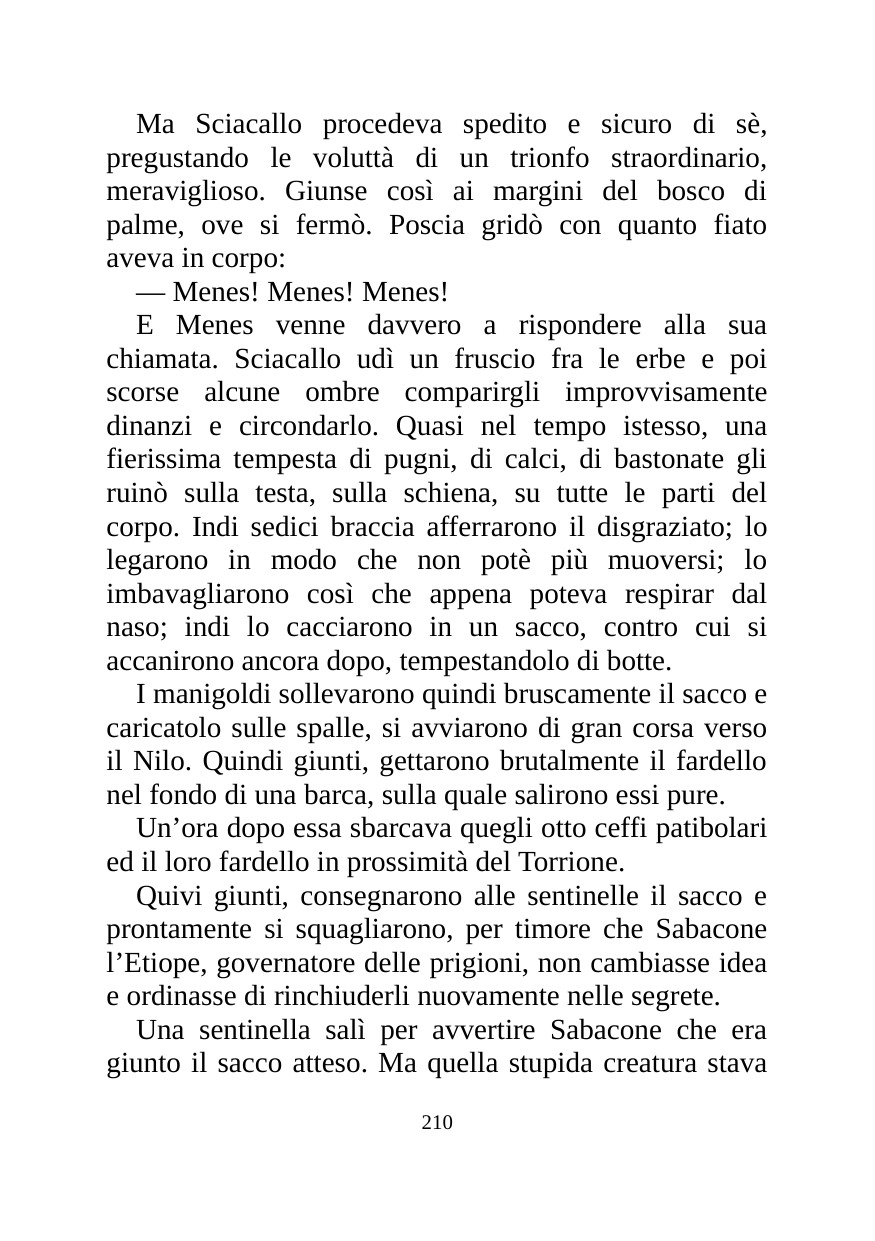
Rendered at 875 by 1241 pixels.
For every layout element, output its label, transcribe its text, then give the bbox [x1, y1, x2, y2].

text Una sentinella salì per avvertire Sabacone che era giunto il sacco atteso. Ma quella stupida creatura stava [106, 1012, 768, 1079]
text Un’ora dopo essa sbarcava quegli otto ceffi patibolari ed il loro fardello in prossimità del Torrione. [106, 811, 768, 878]
text — Menes! Menes! Menes! [106, 274, 768, 307]
text E Menes venne davvero a rispondere alla sua chiamata. Sciacallo udì un fruscio fra le erbe e poi scorse alcune ombre comparirgli improvvisamente dinanzi e circondarlo. Quasi nel tempo istesso, una fierissima tempesta di pugni, di calci, di bastonate gli ruinò sulla testa, sulla schiena, su tutte le parti del corpo. Indi sedici braccia afferrarono il disgraziato; lo legarono in modo che non potè più muoversi; lo imbavagliarono così che appena poteva respirar dal naso; indi lo cacciarono in un sacco, contro cui si accanirono ancora dopo, tempestandolo di botte. [106, 307, 768, 676]
text Quivi giunti, consegnarono alle sentinelle il sacco e prontamente si squagliarono, per timore che Sabacone l’Etiope, governatore delle prigioni, non cambiasse idea e ordinasse di rinchiuderli nuovamente nelle segrete. [106, 878, 768, 1012]
text I manigoldi sollevarono quindi bruscamente il sacco e caricatolo sulle spalle, si avviarono di gran corsa verso il Nilo. Quindi giunti, gettarono brutalmente il fardello nel fondo di una barca, sulla quale salirono essi pure. [106, 676, 768, 811]
text Ma Sciacallo procedeva spedito e sicuro di sè, pregustando le voluttà di un trionfo straordinario, meraviglioso. Giunse così ai margini del bosco di palme, ove si fermò. Poscia gridò con quanto fiato aveva in corpo: [106, 106, 768, 274]
